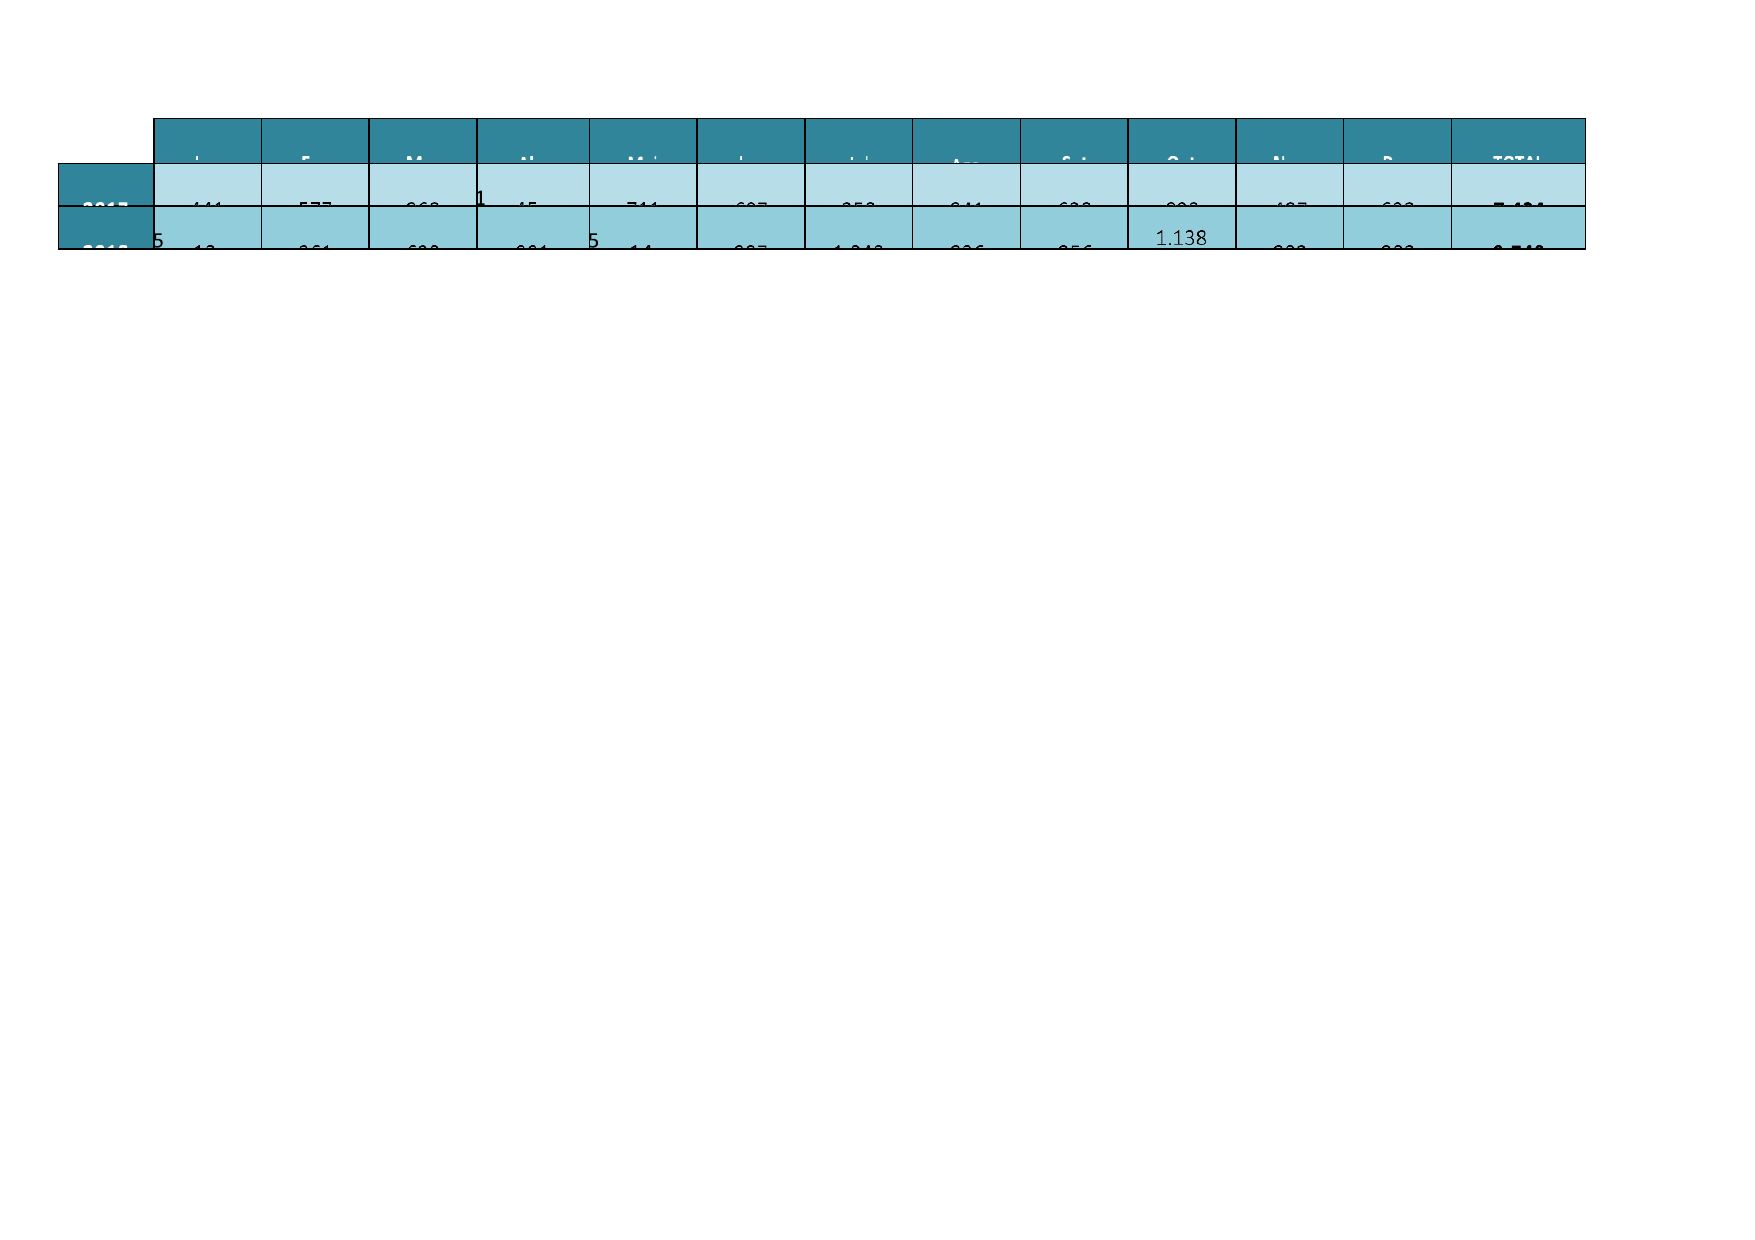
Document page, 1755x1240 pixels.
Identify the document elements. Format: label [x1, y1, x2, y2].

table_cell [59, 164, 153, 205]
table_cell [155, 164, 261, 205]
table_cell [155, 207, 261, 248]
table_cell [262, 207, 368, 248]
table_cell [1452, 164, 1585, 205]
table_cell [59, 207, 153, 248]
table_cell [1452, 207, 1585, 248]
table_cell [913, 164, 1020, 205]
table_header [370, 119, 476, 163]
table_cell [1129, 164, 1235, 205]
table_header [806, 119, 912, 163]
table_cell [1344, 207, 1451, 248]
table_cell [370, 207, 476, 248]
table_cell [698, 207, 804, 248]
table_header [155, 119, 261, 163]
table_cell [1021, 164, 1127, 205]
table_cell [913, 207, 1020, 248]
table_header [913, 119, 1020, 163]
table_cell [806, 207, 912, 248]
table_cell [1129, 207, 1235, 248]
table_header [1452, 119, 1585, 163]
table_cell [698, 164, 804, 205]
table_cell [590, 207, 696, 248]
table_header [59, 118, 153, 163]
table_cell [1237, 164, 1343, 205]
table_cell [1344, 164, 1451, 205]
table_cell [262, 164, 368, 205]
table_header [1344, 119, 1451, 163]
table_header [1129, 119, 1235, 163]
table_header [478, 119, 589, 163]
table_cell [370, 164, 476, 205]
table_header [1021, 119, 1127, 163]
table_header [262, 119, 368, 163]
table_cell [478, 164, 589, 205]
table_header [698, 119, 804, 163]
table_header [590, 119, 696, 163]
table_cell [1237, 207, 1343, 248]
table_cell [1021, 207, 1127, 248]
table_cell [478, 207, 589, 248]
table_header [1237, 119, 1343, 163]
table_cell [590, 164, 696, 205]
table_cell [806, 164, 912, 205]
